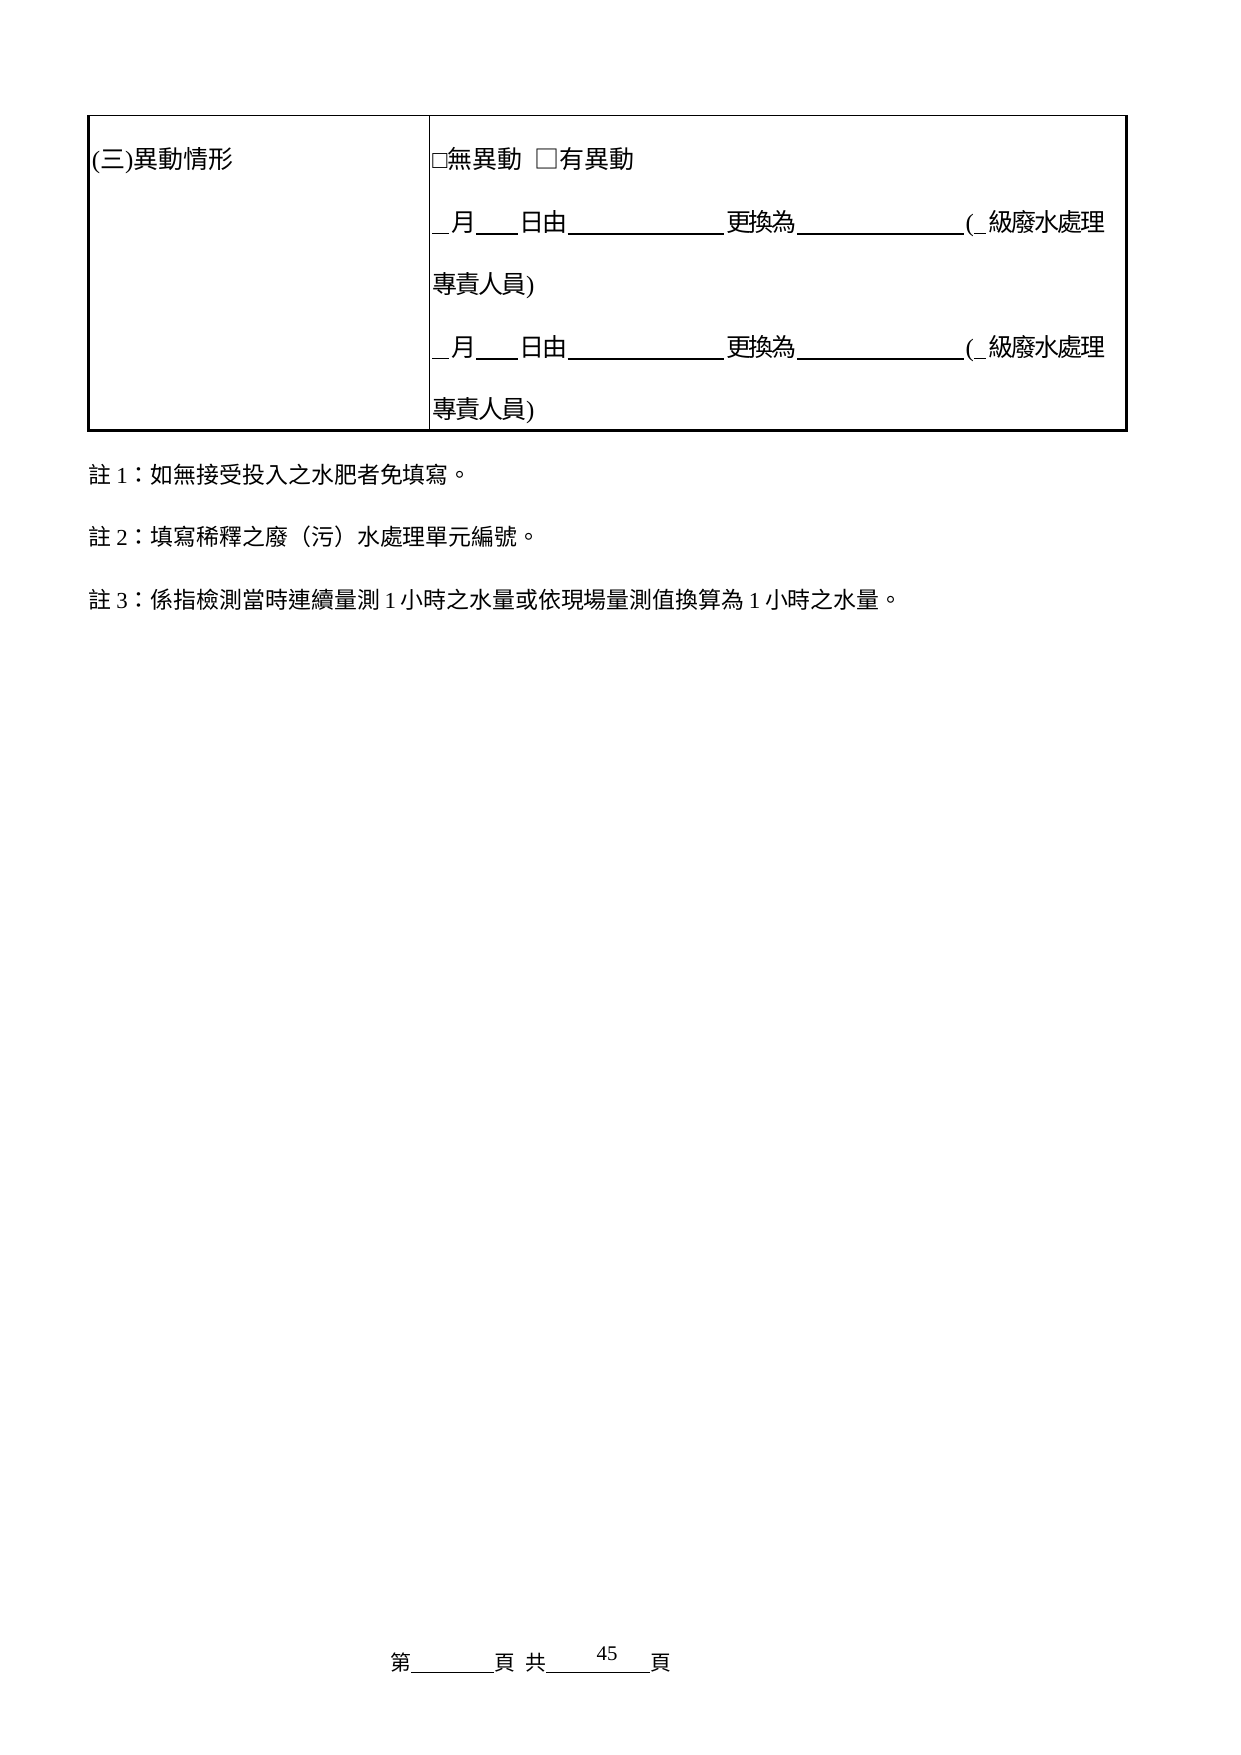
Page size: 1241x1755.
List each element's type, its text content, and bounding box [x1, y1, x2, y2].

table_cell □無異動 □有異動 月 日由 更換為 ( 級廢水處理專責人員) 月 日由 更換為 ( 級廢水處理專責人員) [430, 116, 1125, 428]
text 註1：如無接受投入之水肥者免填寫。 [89, 432, 1097, 494]
text 註3：係指檢測當時連續量測1小時之水量或依現場量測值換算為1小時之水量。 [89, 557, 1097, 619]
table_cell (三)異動情形 [90, 116, 429, 428]
text 註2：填寫稀釋之廢（污）水處理單元編號。 [89, 494, 1097, 557]
